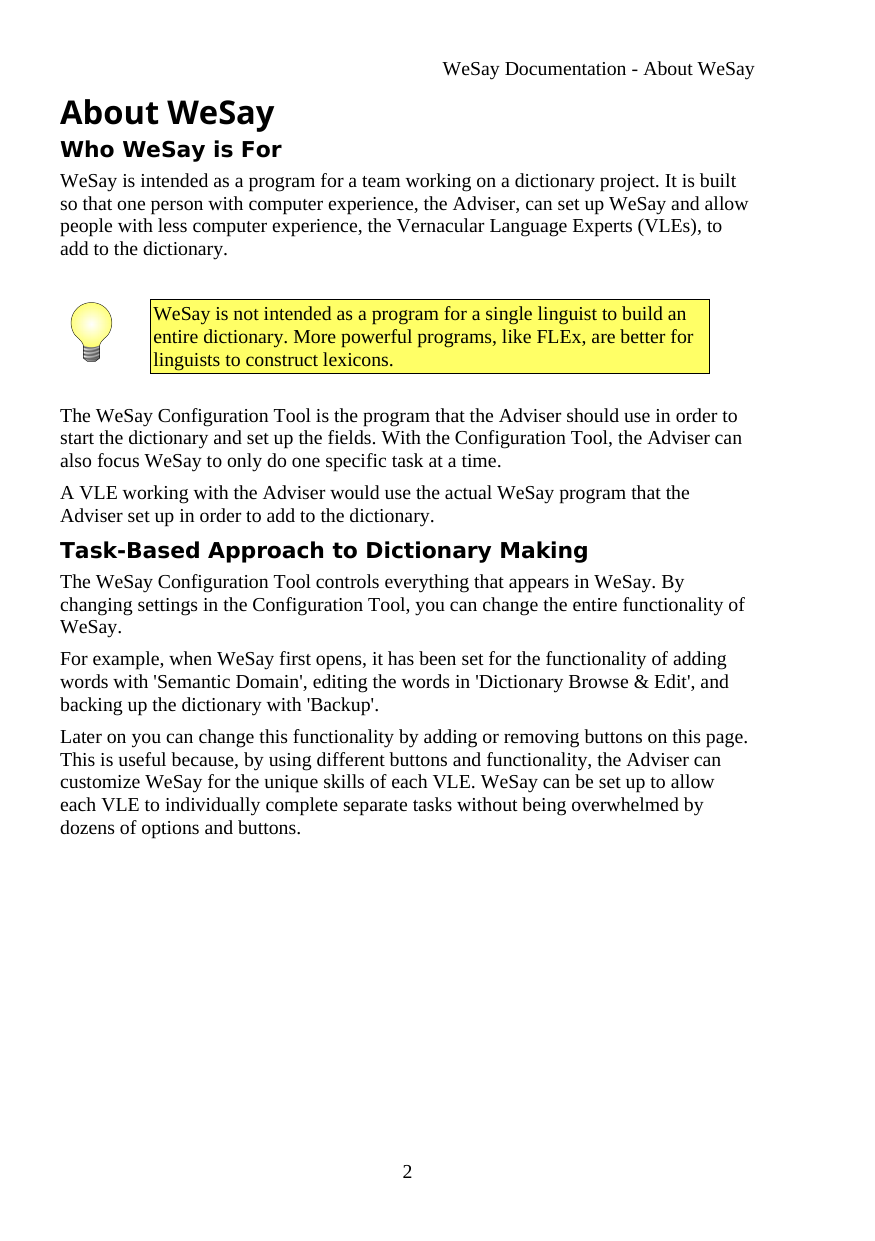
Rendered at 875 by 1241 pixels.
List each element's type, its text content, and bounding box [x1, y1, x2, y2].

text For example, when WeSay first opens, it has been set for the functionality of adding words with 'Semantic Domain', editing the words in 'Dictionary Browse & Edit', and backing up the dictionary with 'Backup'. [60, 647, 754, 716]
subtitle Task-Based Approach to Dictionary Making [60, 538, 754, 564]
text WeSay is not intended as a program for a single linguist to build an entire dictionary. More powerful programs, like FLEx, are better for linguists to construct lexicons. [151, 300, 709, 373]
subtitle Who WeSay is For [60, 137, 754, 163]
text Later on you can change this functionality by adding or removing buttons on this page. This is useful because, by using different buttons and functionality, the Adviser can customize WeSay for the unique skills of each VLE. WeSay can be set up to allow each VLE to individually complete separate tasks without being overwhelmed by dozens of options and buttons. [60, 725, 754, 839]
subtitle About WeSay [60, 90, 754, 134]
picture [60, 302, 121, 362]
text WeSay is intended as a program for a team working on a dictionary project. It is built so that one person with computer experience, the Adviser, can set up WeSay and allow people with less computer experience, the Vernacular Language Experts (VLEs), to add to the dictionary. [60, 169, 754, 260]
text The WeSay Configuration Tool is the program that the Adviser should use in order to start the dictionary and set up the fields. With the Configuration Tool, the Adviser can also focus WeSay to only do one specific task at a time. [60, 403, 754, 472]
text The WeSay Configuration Tool controls everything that appears in WeSay. By changing settings in the Configuration Tool, you can change the entire functionality of WeSay. [60, 570, 754, 638]
text A VLE working with the Adviser would use the actual WeSay program that the Adviser set up in order to add to the dictionary. [60, 481, 754, 527]
